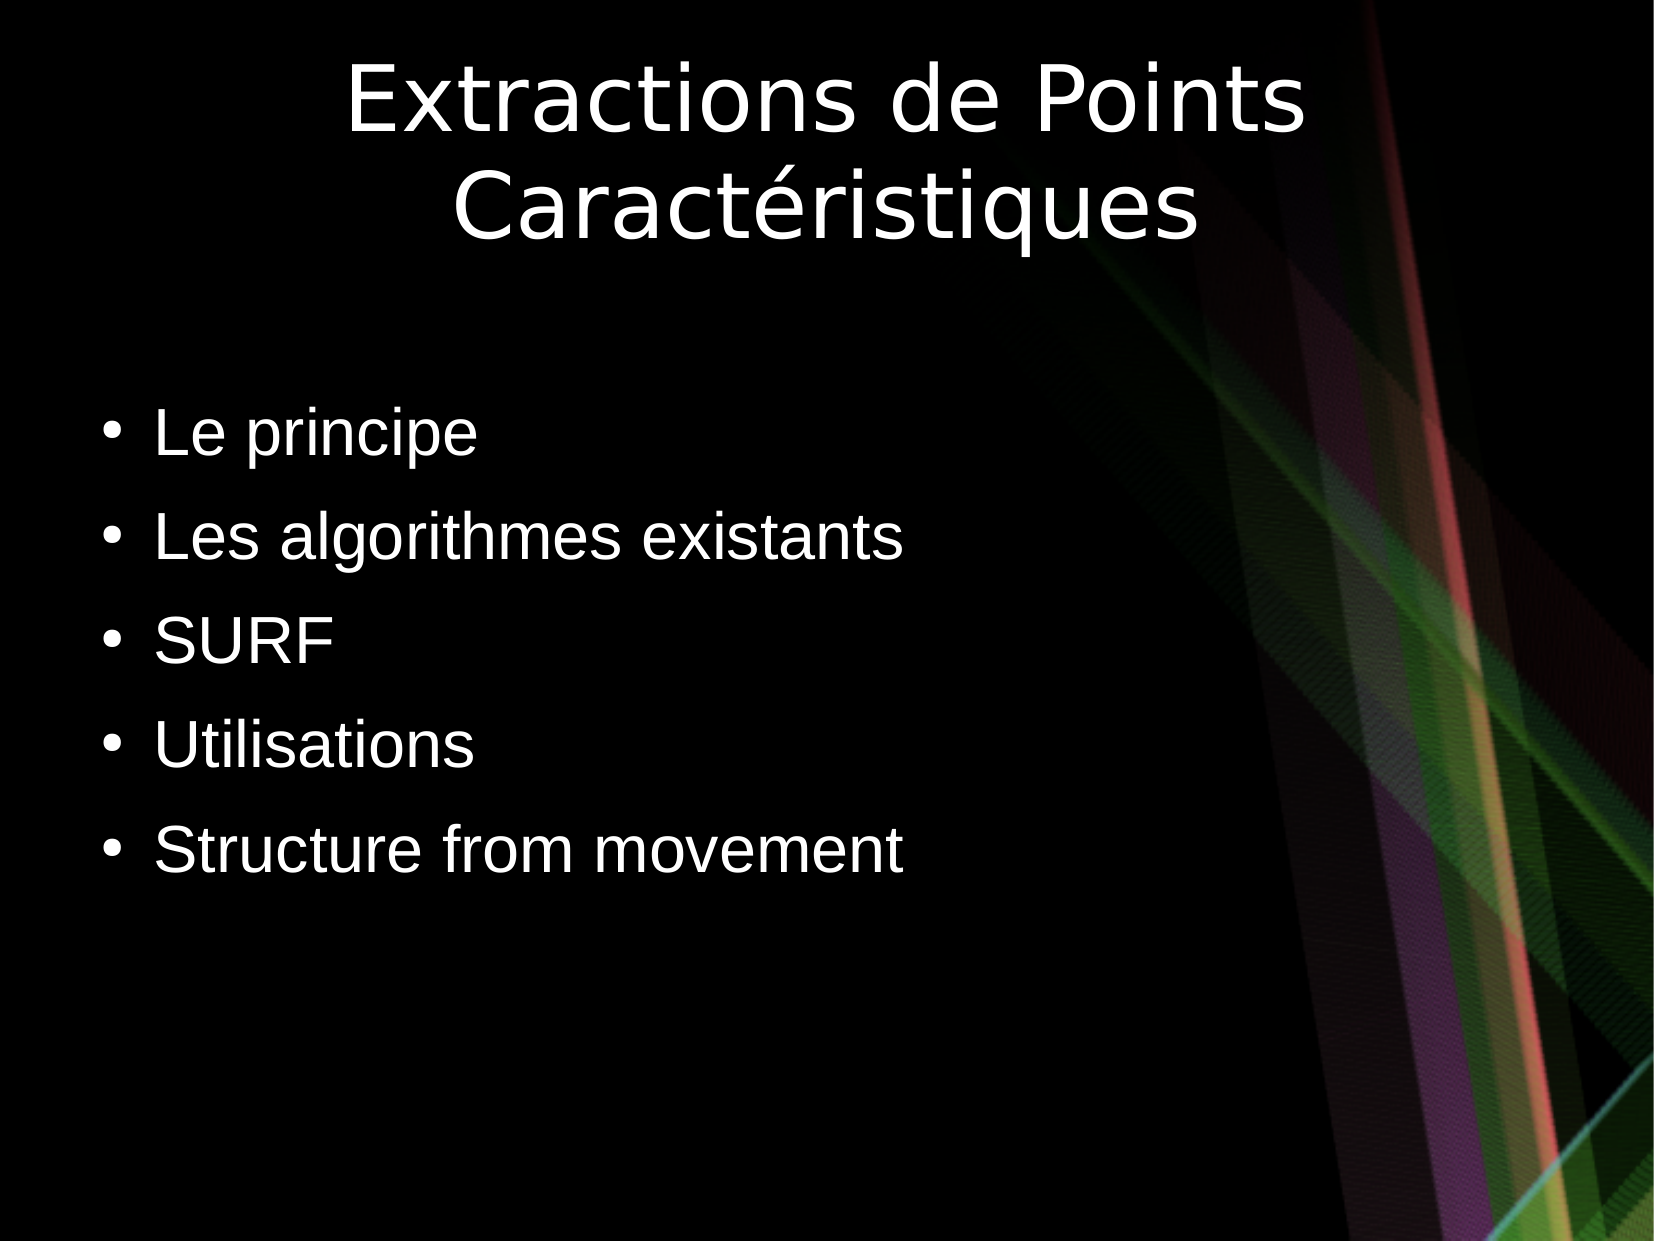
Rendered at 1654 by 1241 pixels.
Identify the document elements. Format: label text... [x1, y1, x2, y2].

list Le principe Les algorithmes existants SURF Utilisations Structure from movement [82, 290, 1571, 1010]
picture [0, 0, 1654, 1241]
title Extractions de Points Caractéristiques [82, 45, 1571, 261]
